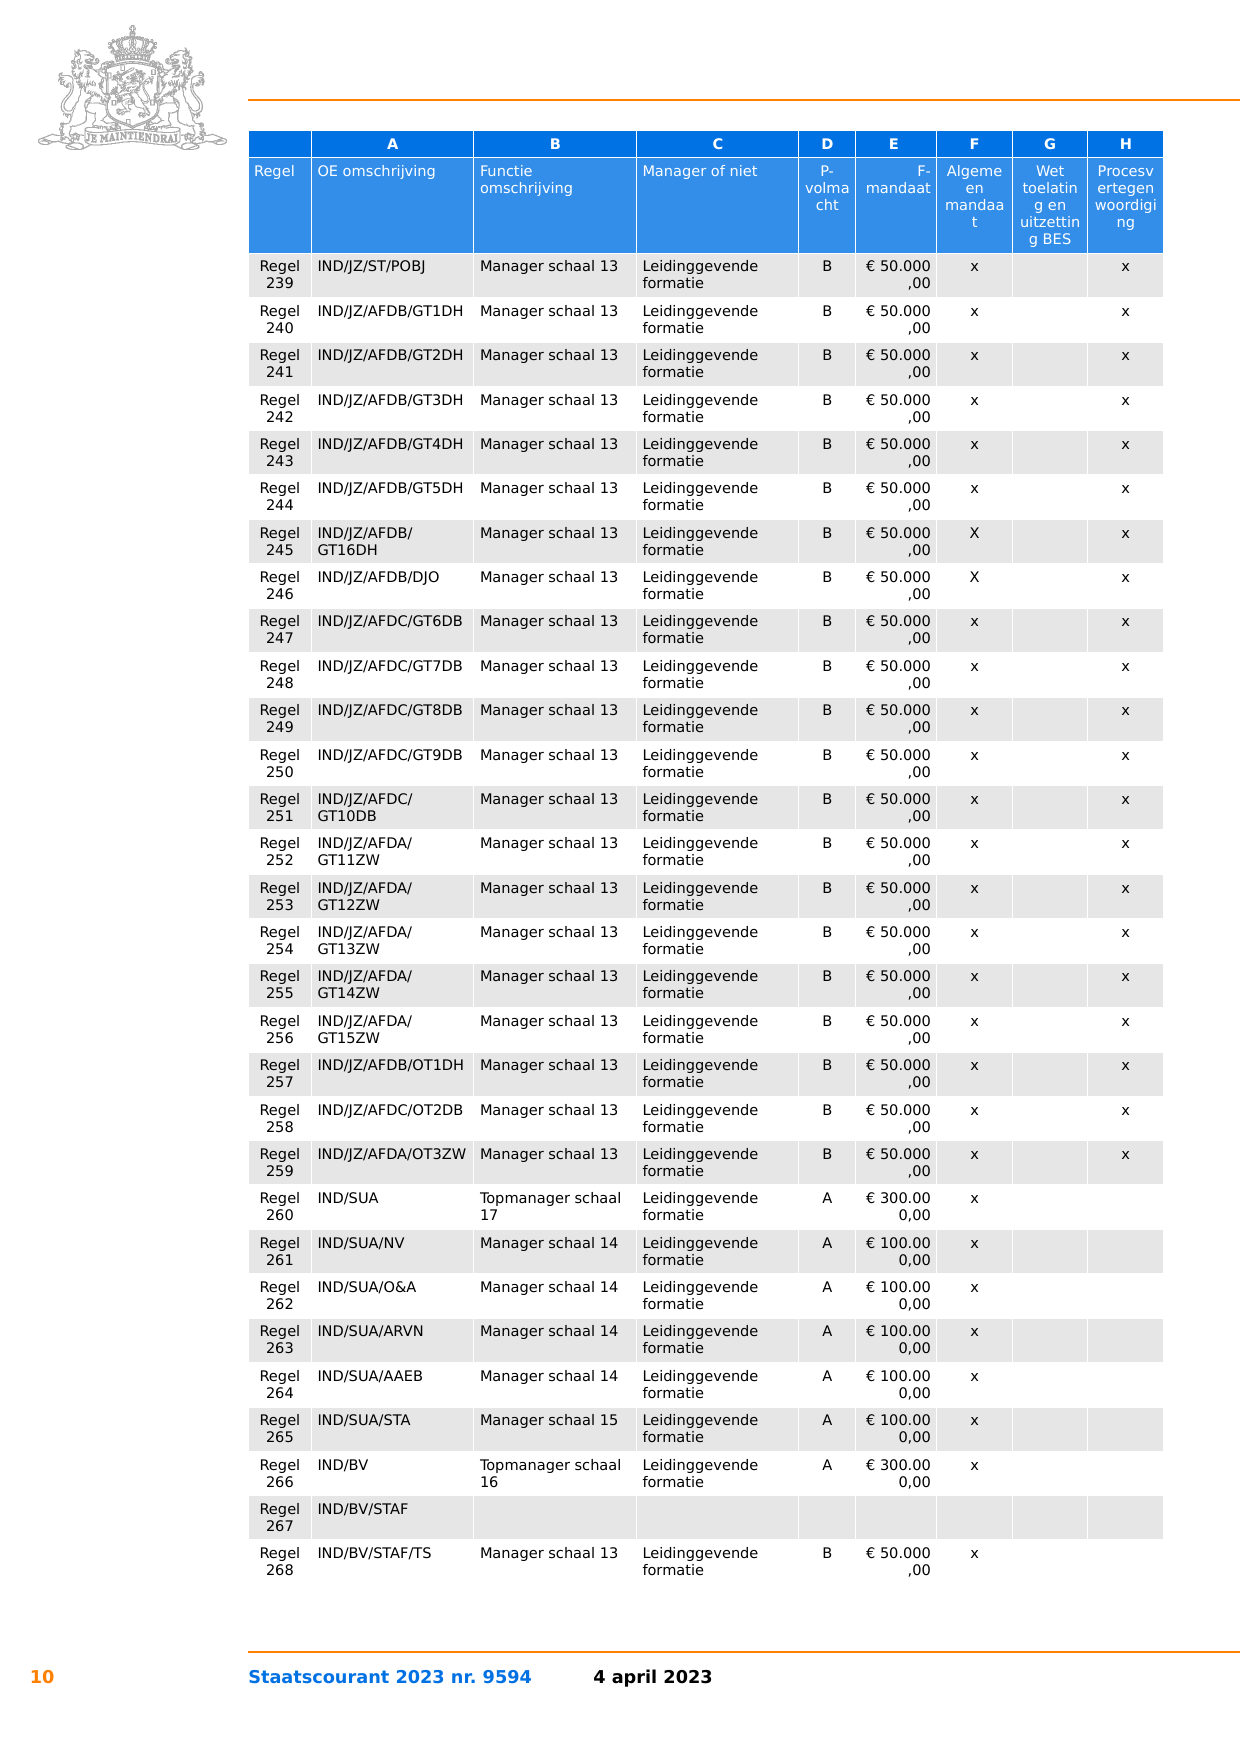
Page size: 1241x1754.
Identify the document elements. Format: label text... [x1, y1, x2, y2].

table_cell x [1088, 298, 1163, 341]
table_cell A [799, 1274, 855, 1318]
table_cell B [799, 1541, 855, 1584]
table_cell Leidinggevende formatie [637, 1230, 798, 1273]
table_cell x [937, 1363, 1012, 1406]
table_header B [474, 131, 636, 157]
table_cell Manager schaal 13 [474, 875, 636, 918]
table_cell Regel 240 [249, 298, 311, 341]
table_cell [1088, 1274, 1163, 1318]
table_cell B [799, 431, 855, 474]
table_cell Regel 255 [249, 964, 311, 1007]
table_cell IND/JZ/AFDB/GT3DH [312, 387, 473, 430]
table_cell Regel 245 [249, 520, 311, 563]
table_cell IND/JZ/AFDB/GT1DH [312, 298, 473, 341]
table_cell [856, 1496, 936, 1539]
table_cell X [937, 564, 1012, 608]
table_cell x [1088, 387, 1163, 430]
table_cell x [937, 919, 1012, 963]
table_cell [1013, 520, 1087, 563]
table_cell [1013, 698, 1087, 741]
table_cell x [937, 609, 1012, 652]
table_cell Regel 257 [249, 1053, 311, 1096]
table_cell X [937, 520, 1012, 563]
table_cell x [937, 653, 1012, 696]
table_cell Manager schaal 13 [474, 742, 636, 785]
table_cell Manager schaal 13 [474, 653, 636, 696]
table_cell IND/JZ/AFDC/GT8DB [312, 698, 473, 741]
table_cell IND/JZ/AFDA/OT3ZW [312, 1141, 473, 1184]
table_cell B [799, 387, 855, 430]
table_cell [1013, 431, 1087, 474]
table_cell IND/BV/STAF [312, 1496, 473, 1539]
table_cell [1013, 387, 1087, 430]
table_cell Leidinggevende formatie [637, 476, 798, 519]
table_cell [1013, 1008, 1087, 1051]
table_cell Regel 261 [249, 1230, 311, 1273]
table_cell x [937, 1452, 1012, 1495]
table_cell Manager schaal 13 [474, 1541, 636, 1584]
table_cell x [937, 1097, 1012, 1140]
table_cell [1013, 1452, 1087, 1495]
table_cell IND/JZ/AFDA/GT15ZW [312, 1008, 473, 1051]
table_cell [1013, 476, 1087, 519]
table_cell [1013, 786, 1087, 829]
table_cell x [937, 875, 1012, 918]
table_cell x [1088, 831, 1163, 874]
table_cell Manager schaal 13 [474, 343, 636, 386]
table_cell Regel 239 [249, 254, 311, 297]
table_cell Leidinggevende formatie [637, 564, 798, 608]
table_cell x [937, 698, 1012, 741]
table_cell IND/JZ/AFDB/GT5DH [312, 476, 473, 519]
table_cell Manager schaal 13 [474, 520, 636, 563]
table_cell Regel 253 [249, 875, 311, 918]
table_cell [1088, 1363, 1163, 1406]
table_cell x [1088, 875, 1163, 918]
table_cell Topmanager schaal 16 [474, 1452, 636, 1495]
table_cell IND/JZ/AFDC/GT6DB [312, 609, 473, 652]
table_cell Regel 262 [249, 1274, 311, 1318]
table_cell B [799, 564, 855, 608]
table_cell x [937, 1408, 1012, 1451]
table_cell [1088, 1319, 1163, 1362]
table_cell Regel 244 [249, 476, 311, 519]
table_cell Regel [249, 158, 311, 253]
table_cell x [937, 786, 1012, 829]
table_cell € 50.000,00 [856, 476, 936, 519]
table_cell Regel 258 [249, 1097, 311, 1140]
table_cell P-volmacht [799, 158, 855, 253]
table_cell A [799, 1408, 855, 1451]
table_cell x [1088, 919, 1163, 963]
table_cell Leidinggevende formatie [637, 1452, 798, 1495]
table_cell B [799, 875, 855, 918]
table_cell IND/JZ/AFDC/GT7DB [312, 653, 473, 696]
table_cell Regel 267 [249, 1496, 311, 1539]
table_cell x [937, 1274, 1012, 1318]
table_cell IND/SUA [312, 1186, 473, 1229]
table_cell x [937, 298, 1012, 341]
table_cell € 50.000,00 [856, 831, 936, 874]
table_cell B [799, 786, 855, 829]
table_cell IND/JZ/AFDB/GT16DH [312, 520, 473, 563]
table_cell Leidinggevende formatie [637, 653, 798, 696]
table_cell Leidinggevende formatie [637, 1053, 798, 1096]
table_cell B [799, 653, 855, 696]
table_cell x [937, 1186, 1012, 1229]
table_cell Leidinggevende formatie [637, 609, 798, 652]
table_cell € 50.000,00 [856, 875, 936, 918]
table_cell [1013, 742, 1087, 785]
table_cell Regel 252 [249, 831, 311, 874]
table_cell A [799, 1452, 855, 1495]
table_cell B [799, 1141, 855, 1184]
table_cell [1013, 609, 1087, 652]
table_cell [1013, 831, 1087, 874]
table_cell [1088, 1541, 1163, 1584]
table_cell € 50.000,00 [856, 254, 936, 297]
table_cell Regel 264 [249, 1363, 311, 1406]
table_cell x [1088, 653, 1163, 696]
table_cell Manager schaal 13 [474, 786, 636, 829]
table_cell x [1088, 1141, 1163, 1184]
table_cell Manager schaal 13 [474, 919, 636, 963]
table_cell [1013, 343, 1087, 386]
table_cell IND/JZ/AFDC/GT9DB [312, 742, 473, 785]
table_cell x [937, 1053, 1012, 1096]
table_cell B [799, 698, 855, 741]
table_cell [937, 1496, 1012, 1539]
table_cell Manager schaal 14 [474, 1319, 636, 1362]
table_cell € 50.000,00 [856, 1141, 936, 1184]
table_cell [1013, 1141, 1087, 1184]
table_cell Manager schaal 13 [474, 387, 636, 430]
table_cell B [799, 520, 855, 563]
table_cell € 100.000,00 [856, 1230, 936, 1273]
table_cell Manager schaal 13 [474, 254, 636, 297]
table_header E [856, 131, 936, 157]
table_cell Leidinggevende formatie [637, 431, 798, 474]
table_cell [1013, 1274, 1087, 1318]
table_cell [1088, 1186, 1163, 1229]
table_cell [1013, 1319, 1087, 1362]
table_cell € 50.000,00 [856, 742, 936, 785]
table_cell Regel 266 [249, 1452, 311, 1495]
table_cell x [1088, 431, 1163, 474]
table_cell Regel 243 [249, 431, 311, 474]
table_cell € 50.000,00 [856, 520, 936, 563]
table_cell Regel 241 [249, 343, 311, 386]
table_cell x [937, 742, 1012, 785]
table_cell B [799, 742, 855, 785]
table_cell Leidinggevende formatie [637, 875, 798, 918]
table_cell Regel 251 [249, 786, 311, 829]
table_cell Regel 268 [249, 1541, 311, 1584]
table_cell [1013, 1408, 1087, 1451]
table_cell B [799, 919, 855, 963]
table_cell Leidinggevende formatie [637, 786, 798, 829]
table_cell [1013, 564, 1087, 608]
table_cell € 100.000,00 [856, 1274, 936, 1318]
table_cell A [799, 1363, 855, 1406]
table_cell € 50.000,00 [856, 298, 936, 341]
table_cell x [937, 1319, 1012, 1362]
table_cell IND/SUA/AAEB [312, 1363, 473, 1406]
table_cell F-mandaat [856, 158, 936, 253]
table_cell x [1088, 476, 1163, 519]
table_cell Manager schaal 13 [474, 964, 636, 1007]
table_cell x [937, 343, 1012, 386]
table_cell € 100.000,00 [856, 1319, 936, 1362]
table_cell Leidinggevende formatie [637, 1274, 798, 1318]
table_cell IND/JZ/AFDA/GT11ZW [312, 831, 473, 874]
table_cell € 50.000,00 [856, 919, 936, 963]
table_cell IND/SUA/ARVN [312, 1319, 473, 1362]
table_cell A [799, 1319, 855, 1362]
table_cell Manager schaal 13 [474, 564, 636, 608]
table_cell Leidinggevende formatie [637, 387, 798, 430]
table_cell x [1088, 1008, 1163, 1051]
table_cell € 50.000,00 [856, 653, 936, 696]
table_cell [1088, 1452, 1163, 1495]
table_cell x [937, 1541, 1012, 1584]
table_cell Manager schaal 13 [474, 698, 636, 741]
table_cell Regel 260 [249, 1186, 311, 1229]
table_cell Regel 247 [249, 609, 311, 652]
table_cell [1013, 1097, 1087, 1140]
table_cell Leidinggevende formatie [637, 298, 798, 341]
table_cell x [1088, 609, 1163, 652]
table_cell € 50.000,00 [856, 786, 936, 829]
table_cell € 100.000,00 [856, 1408, 936, 1451]
table_cell Leidinggevende formatie [637, 1363, 798, 1406]
table_header [249, 131, 311, 157]
table_cell Regel 250 [249, 742, 311, 785]
table_cell Leidinggevende formatie [637, 1186, 798, 1229]
table_cell [1088, 1408, 1163, 1451]
table_cell Manager schaal 13 [474, 1008, 636, 1051]
table_cell Regel 246 [249, 564, 311, 608]
table_header F [937, 131, 1012, 157]
table_cell IND/JZ/AFDC/GT10DB [312, 786, 473, 829]
table_cell x [1088, 564, 1163, 608]
table_cell € 50.000,00 [856, 387, 936, 430]
table_cell x [937, 1141, 1012, 1184]
table_cell Manager schaal 14 [474, 1230, 636, 1273]
table_cell [1013, 1541, 1087, 1584]
table_cell x [937, 254, 1012, 297]
table_cell [1013, 1053, 1087, 1096]
table_cell [1013, 653, 1087, 696]
table_cell € 50.000,00 [856, 564, 936, 608]
table_cell Manager schaal 15 [474, 1408, 636, 1451]
table_header A [312, 131, 473, 157]
table_cell Wet toelating en uitzetting BES [1013, 158, 1087, 253]
table_header C [637, 131, 798, 157]
table_cell Leidinggevende formatie [637, 1541, 798, 1584]
table_cell [1013, 1363, 1087, 1406]
table_cell [1088, 1496, 1163, 1539]
table_cell Leidinggevende formatie [637, 1097, 798, 1140]
table_cell Leidinggevende formatie [637, 1408, 798, 1451]
table_cell [799, 1496, 855, 1539]
table_cell Leidinggevende formatie [637, 919, 798, 963]
table_cell [1013, 298, 1087, 341]
table_cell Manager schaal 13 [474, 476, 636, 519]
table_cell B [799, 1053, 855, 1096]
table_cell Regel 248 [249, 653, 311, 696]
table_cell A [799, 1186, 855, 1229]
table_cell x [937, 387, 1012, 430]
table_cell B [799, 609, 855, 652]
table_cell [1013, 1186, 1087, 1229]
table_cell [637, 1496, 798, 1539]
table_cell x [1088, 964, 1163, 1007]
table_cell € 50.000,00 [856, 1053, 936, 1096]
table_cell IND/JZ/AFDB/DJO [312, 564, 473, 608]
table_cell Leidinggevende formatie [637, 1008, 798, 1051]
table_cell x [1088, 520, 1163, 563]
table_cell OE omschrijving [312, 158, 473, 253]
table_cell IND/JZ/AFDB/GT2DH [312, 343, 473, 386]
table_cell Manager schaal 14 [474, 1274, 636, 1318]
table_cell [1013, 254, 1087, 297]
table_cell Manager schaal 13 [474, 1141, 636, 1184]
table_cell Leidinggevende formatie [637, 964, 798, 1007]
table_cell [1013, 1496, 1087, 1539]
table_cell IND/JZ/AFDA/GT13ZW [312, 919, 473, 963]
table_cell x [1088, 698, 1163, 741]
table_cell Leidinggevende formatie [637, 343, 798, 386]
table_cell Regel 249 [249, 698, 311, 741]
table_cell B [799, 1097, 855, 1140]
table_cell x [937, 1230, 1012, 1273]
table_cell IND/JZ/AFDB/OT1DH [312, 1053, 473, 1096]
table_cell Regel 263 [249, 1319, 311, 1362]
table_cell x [1088, 254, 1163, 297]
table_header D [799, 131, 855, 157]
table_cell IND/JZ/AFDA/GT12ZW [312, 875, 473, 918]
table_cell [1013, 964, 1087, 1007]
table_cell Regel 256 [249, 1008, 311, 1051]
table_cell IND/SUA/NV [312, 1230, 473, 1273]
table_cell B [799, 476, 855, 519]
table_cell [1013, 919, 1087, 963]
table_cell A [799, 1230, 855, 1273]
table_cell Leidinggevende formatie [637, 742, 798, 785]
table_cell x [937, 476, 1012, 519]
table_cell Functie omschrijving [474, 158, 636, 253]
table_cell Procesvertegenwoordiging [1088, 158, 1163, 253]
table_cell Regel 254 [249, 919, 311, 963]
table_cell € 50.000,00 [856, 698, 936, 741]
table_cell Topmanager schaal 17 [474, 1186, 636, 1229]
table_cell Manager schaal 13 [474, 431, 636, 474]
table_cell Leidinggevende formatie [637, 1319, 798, 1362]
table_cell x [1088, 343, 1163, 386]
table_cell B [799, 343, 855, 386]
table_cell IND/JZ/ST/POBJ [312, 254, 473, 297]
table_cell x [937, 831, 1012, 874]
table_cell IND/JZ/AFDC/OT2DB [312, 1097, 473, 1140]
table_header G [1013, 131, 1087, 157]
table_cell IND/SUA/O&A [312, 1274, 473, 1318]
table_cell € 50.000,00 [856, 343, 936, 386]
table_cell Regel 259 [249, 1141, 311, 1184]
table_cell B [799, 254, 855, 297]
table_cell x [1088, 742, 1163, 785]
table_cell Manager of niet [637, 158, 798, 253]
table_cell Algemeen mandaat [937, 158, 1012, 253]
table_cell x [1088, 1097, 1163, 1140]
table_cell Manager schaal 13 [474, 298, 636, 341]
table_cell IND/BV/STAF/TS [312, 1541, 473, 1584]
table_cell Leidinggevende formatie [637, 254, 798, 297]
table_cell [1088, 1230, 1163, 1273]
table_cell € 50.000,00 [856, 1097, 936, 1140]
table_cell Manager schaal 14 [474, 1363, 636, 1406]
picture [38, 25, 227, 150]
table_cell Regel 242 [249, 387, 311, 430]
table_cell IND/BV [312, 1452, 473, 1495]
table_cell Leidinggevende formatie [637, 520, 798, 563]
table_cell Leidinggevende formatie [637, 831, 798, 874]
table_cell € 100.000,00 [856, 1363, 936, 1406]
table_cell € 50.000,00 [856, 431, 936, 474]
table_cell Leidinggevende formatie [637, 1141, 798, 1184]
table_cell B [799, 298, 855, 341]
table_cell Manager schaal 13 [474, 1097, 636, 1140]
table_cell Manager schaal 13 [474, 831, 636, 874]
table_cell x [937, 431, 1012, 474]
table_cell € 50.000,00 [856, 1541, 936, 1584]
table_cell € 50.000,00 [856, 1008, 936, 1051]
table_cell € 300.000,00 [856, 1452, 936, 1495]
table_cell x [937, 1008, 1012, 1051]
table_cell € 50.000,00 [856, 609, 936, 652]
table_cell x [1088, 1053, 1163, 1096]
table_cell [1013, 1230, 1087, 1273]
table_cell IND/JZ/AFDA/GT14ZW [312, 964, 473, 1007]
table_cell B [799, 1008, 855, 1051]
table_cell Manager schaal 13 [474, 609, 636, 652]
table_cell x [937, 964, 1012, 1007]
table_cell [474, 1496, 636, 1539]
table_cell B [799, 831, 855, 874]
table_cell Leidinggevende formatie [637, 698, 798, 741]
table_cell € 300.000,00 [856, 1186, 936, 1229]
table_cell B [799, 964, 855, 1007]
table_cell IND/JZ/AFDB/GT4DH [312, 431, 473, 474]
table_cell € 50.000,00 [856, 964, 936, 1007]
table_cell IND/SUA/STA [312, 1408, 473, 1451]
table_cell [1013, 875, 1087, 918]
table_cell Regel 265 [249, 1408, 311, 1451]
table_header H [1088, 131, 1163, 157]
table_cell Manager schaal 13 [474, 1053, 636, 1096]
table_cell x [1088, 786, 1163, 829]
